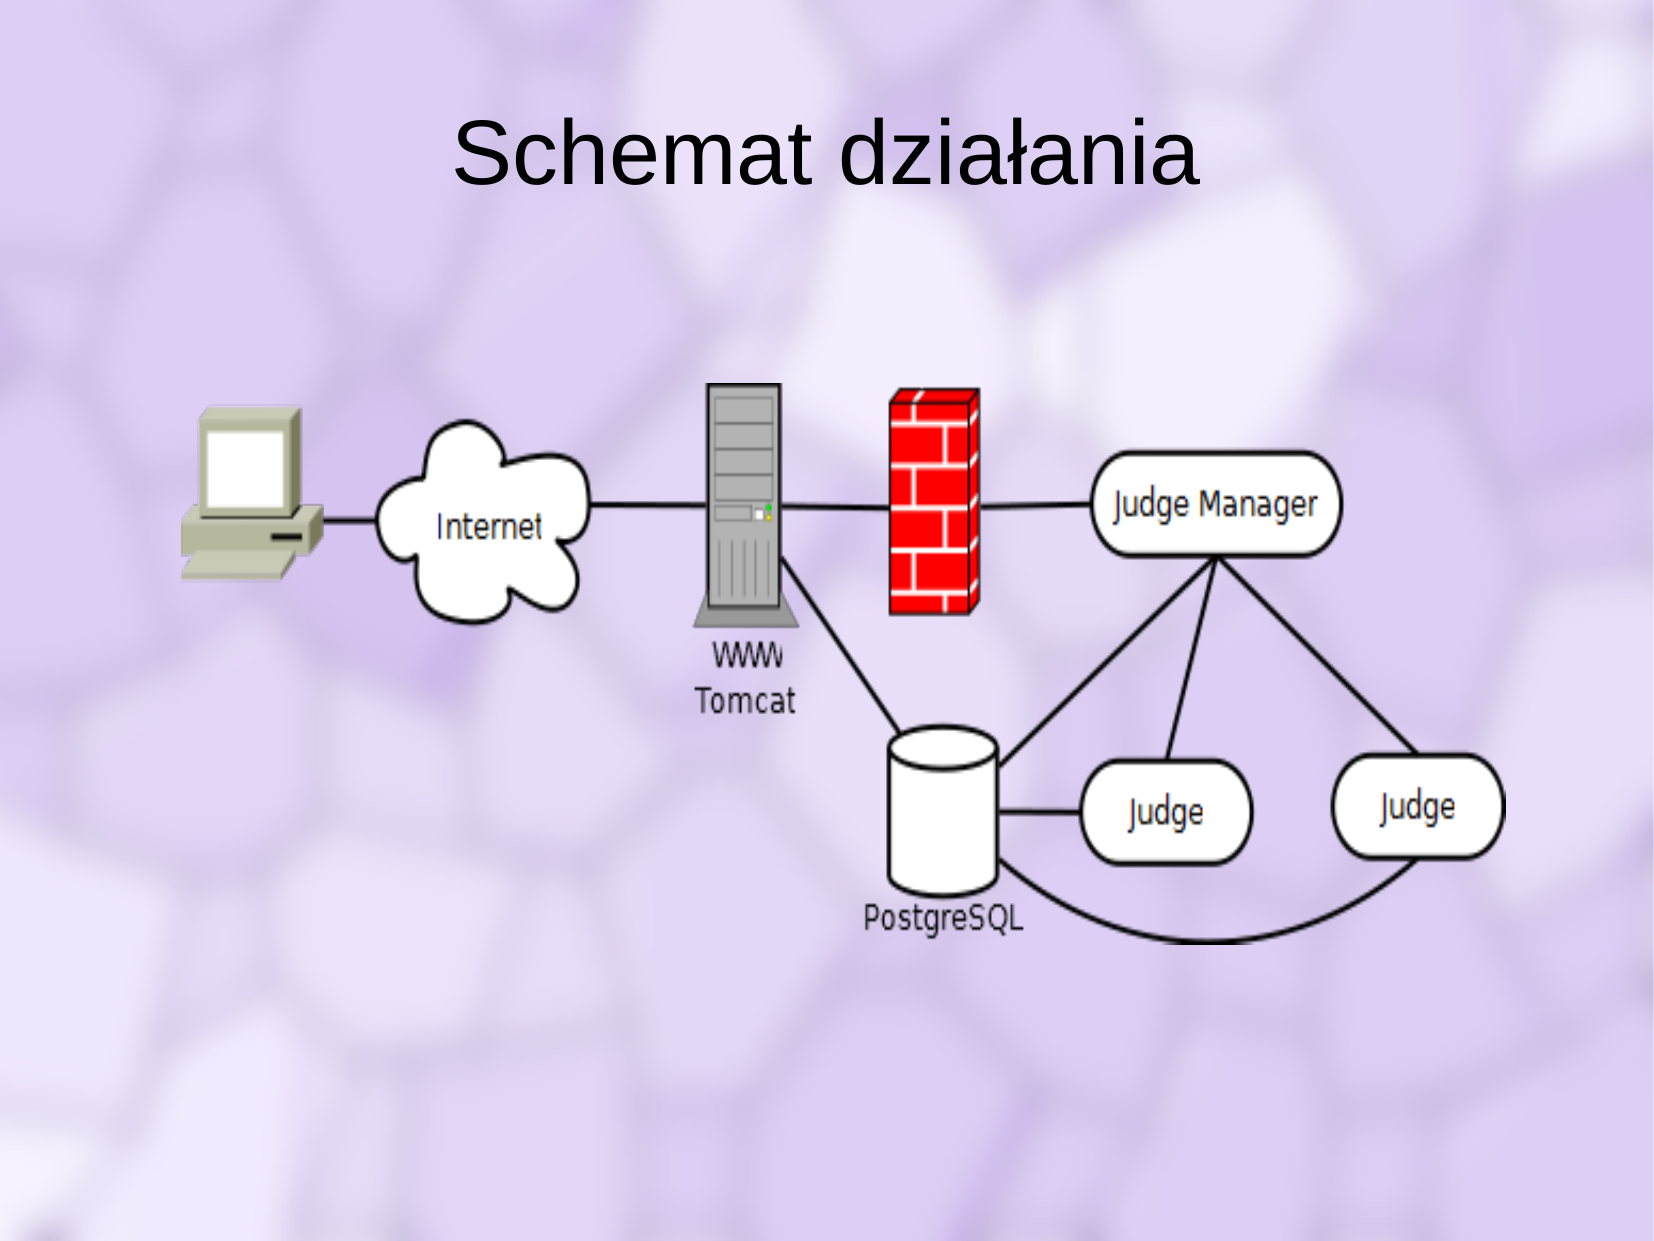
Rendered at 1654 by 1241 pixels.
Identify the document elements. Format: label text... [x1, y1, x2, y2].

title Schemat działania [82, 49, 1571, 257]
picture [0, 0, 1654, 1241]
